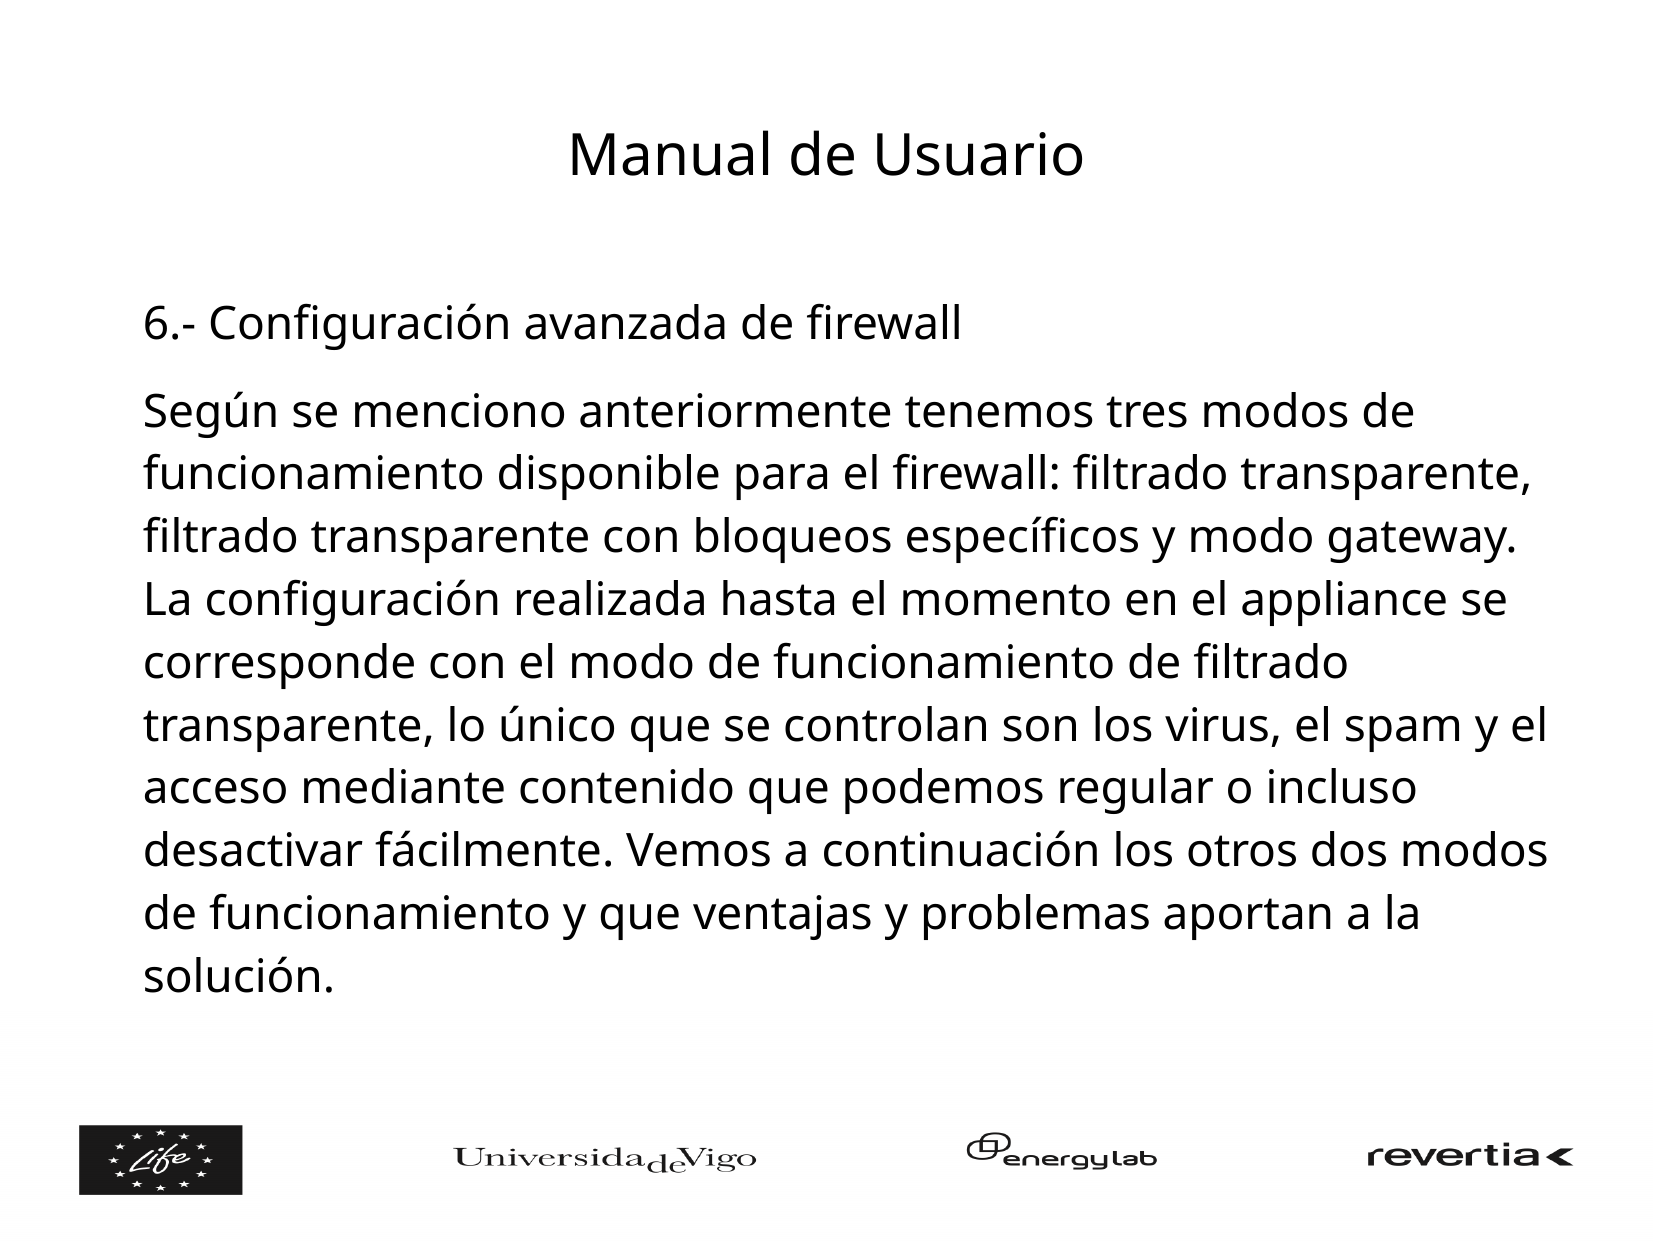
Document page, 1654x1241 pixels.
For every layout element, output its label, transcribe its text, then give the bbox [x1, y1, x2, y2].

list 6.- Configuración avanzada de firewall Según se menciono anteriormente tenemos tres modos de funcionamiento disponible para el firewall: filtrado transparente, filtrado transparente con bloqueos específicos y modo gateway. La configuración realizada hasta el momento en el appliance se corresponde con el modo de funcionamiento de filtrado transparente, lo único que se controlan son los virus, el spam y el acceso mediante contenido que podemos regular o incluso desactivar fácilmente. Vemos a continuación los otros dos modos de funcionamiento y que ventajas y problemas aportan a la solución. [82, 290, 1571, 1010]
picture [0, 1009, 1654, 1241]
title Manual de Usuario [82, 49, 1571, 257]
